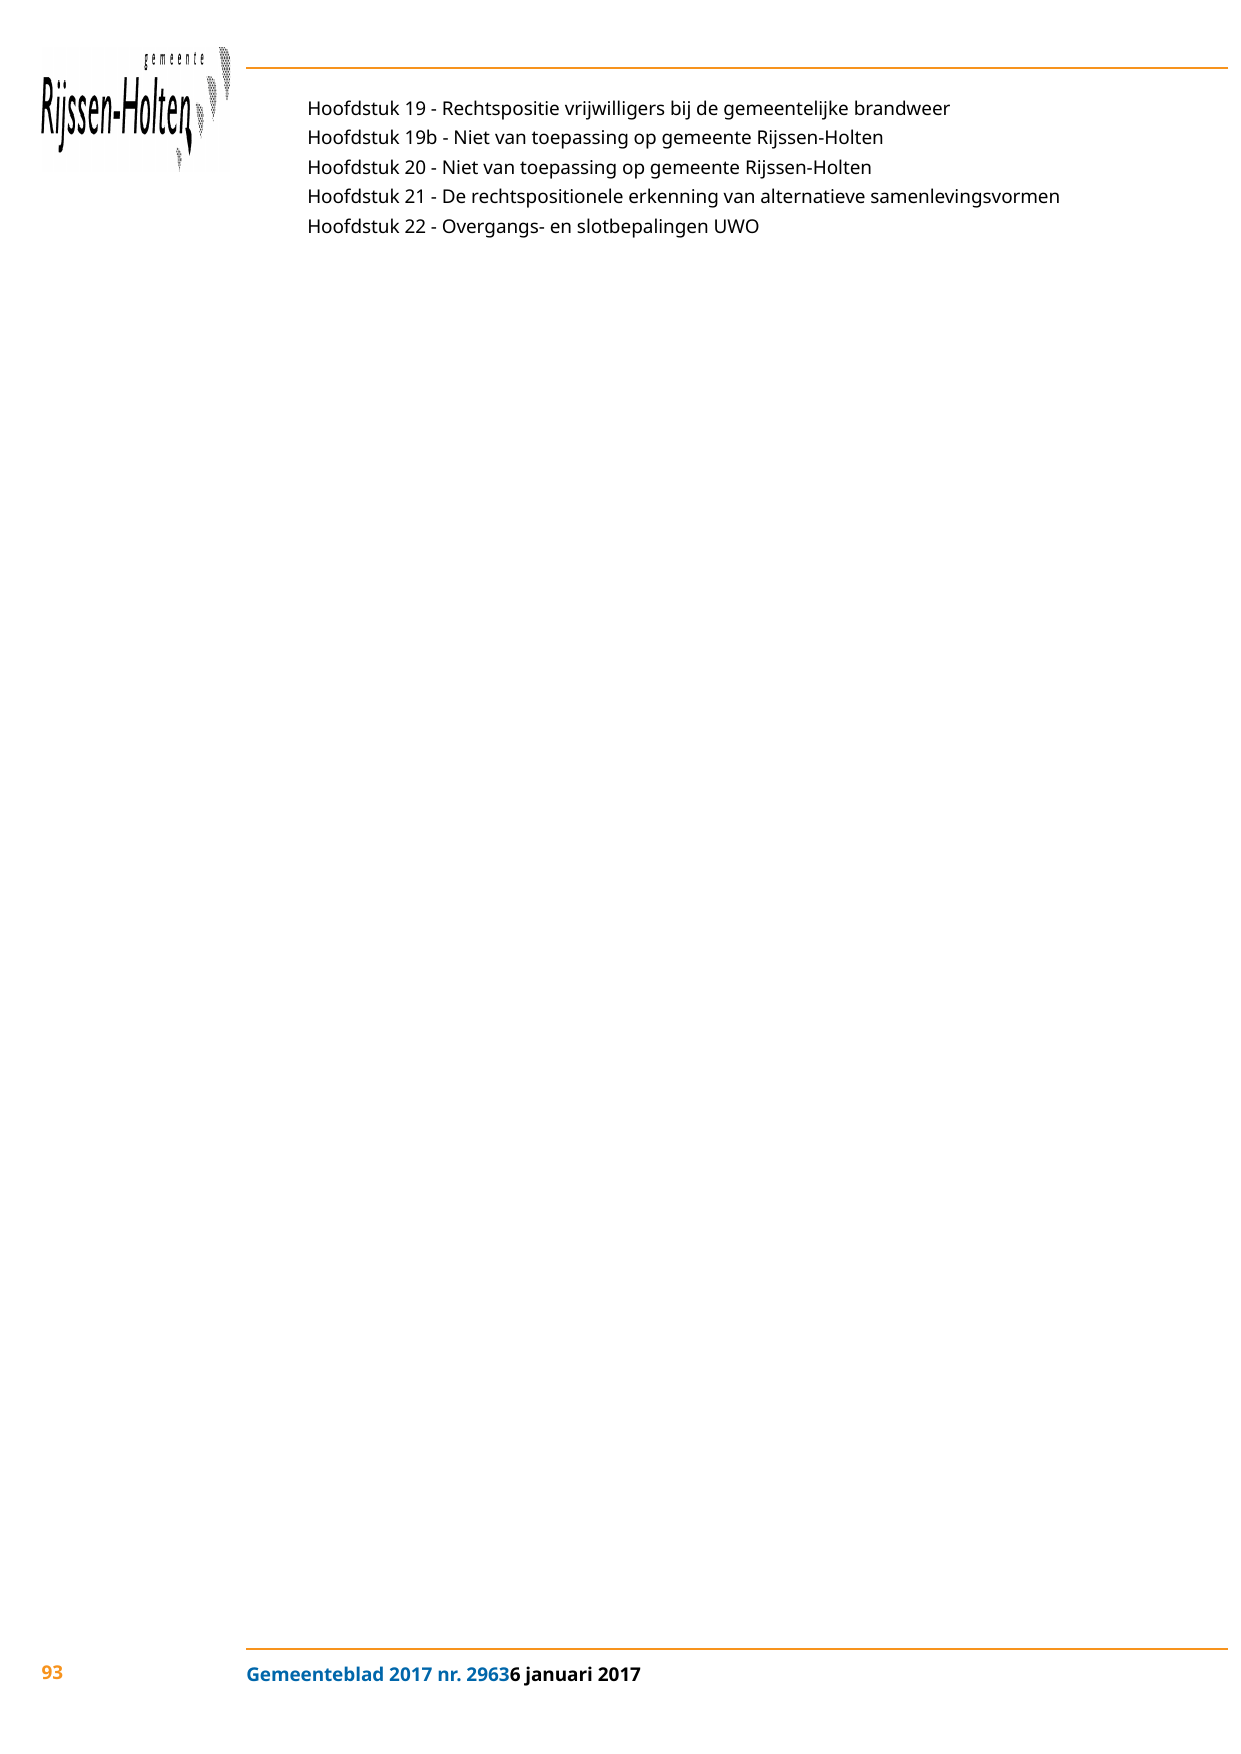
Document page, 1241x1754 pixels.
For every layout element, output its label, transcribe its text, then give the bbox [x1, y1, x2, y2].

list Hoofdstuk 19b - Niet van toepassing op gemeente Rijssen-Holten [248, 124, 1152, 150]
list Hoofdstuk 22 - Overgangs- en slotbepalingen UWO [248, 213, 1152, 239]
picture [41, 47, 231, 172]
list Hoofdstuk 20 - Niet van toepassing op gemeente Rijssen-Holten [248, 154, 1152, 180]
list Hoofdstuk 19 - Rechtspositie vrijwilligers bij de gemeentelijke brandweer [248, 95, 1152, 121]
list Hoofdstuk 21 - De rechtspositionele erkenning van alternatieve samenlevingsvormen [248, 183, 1152, 209]
